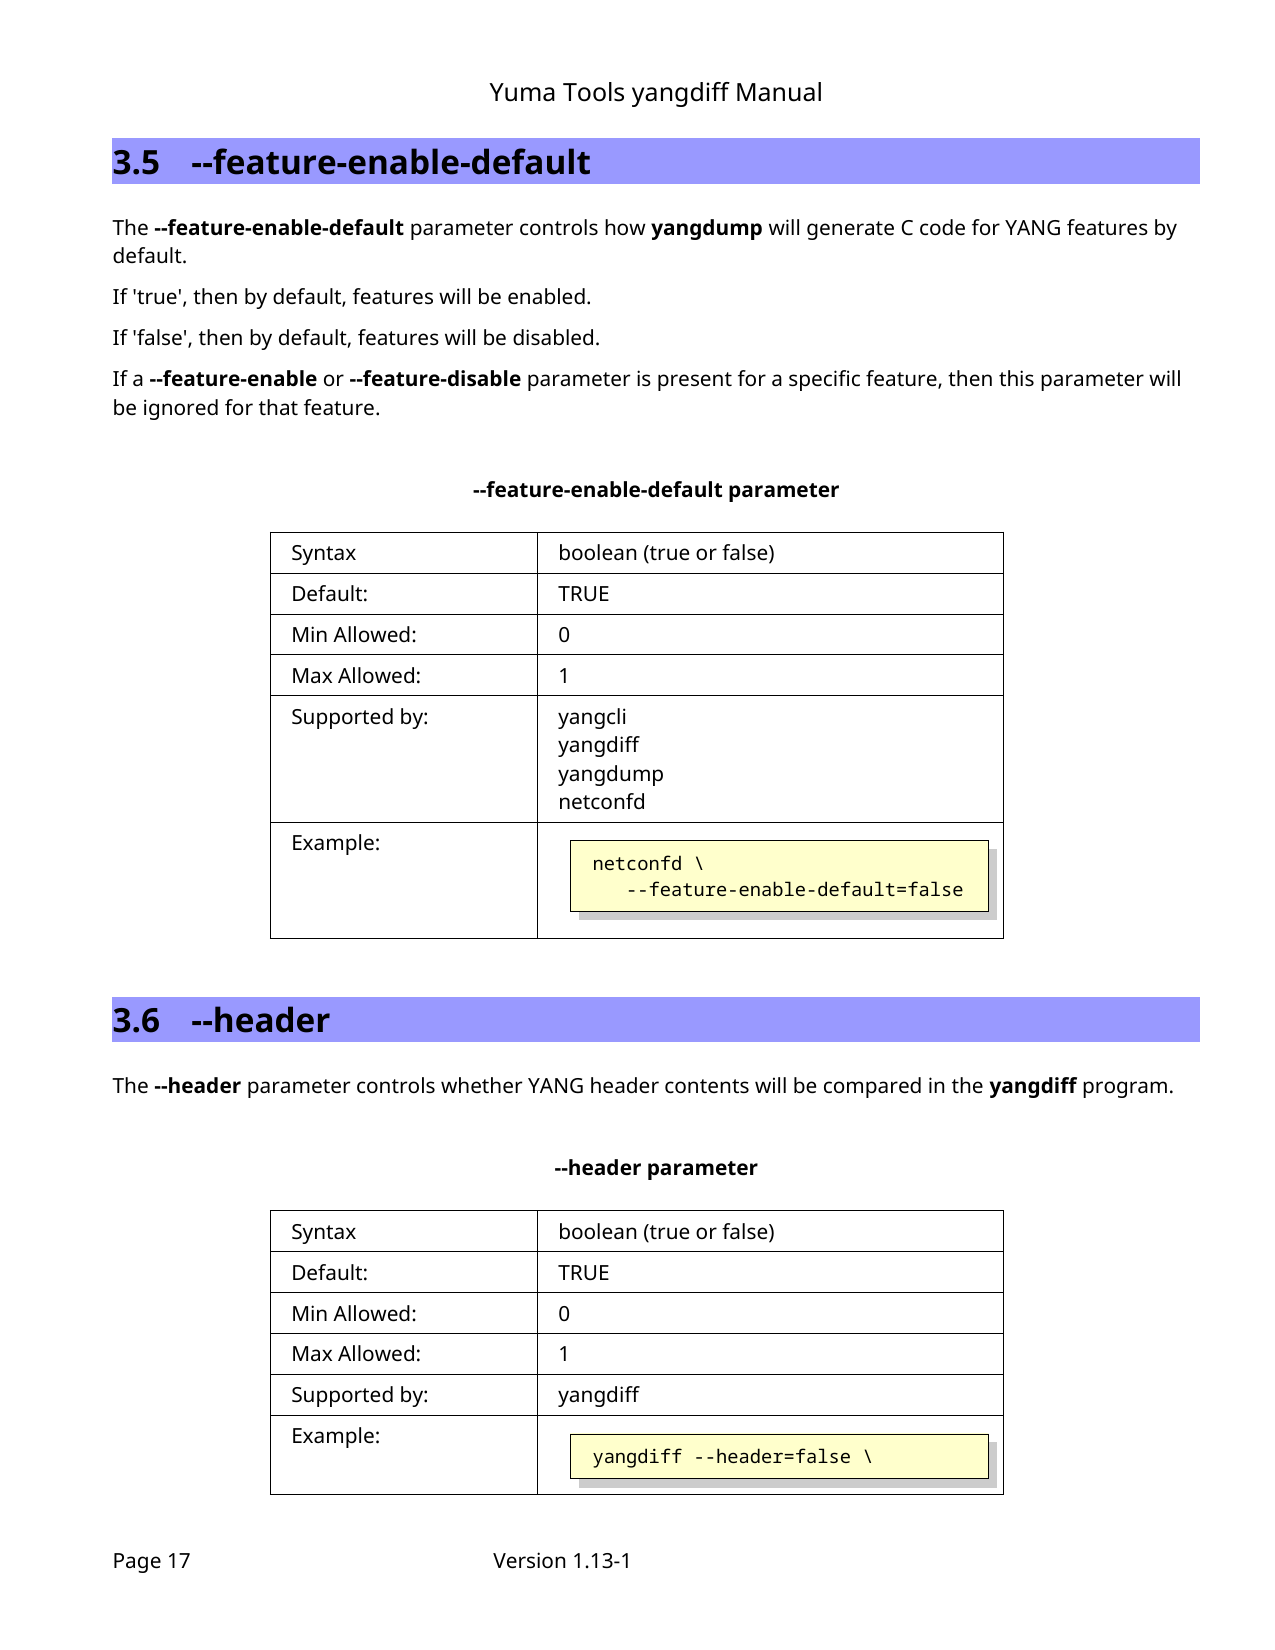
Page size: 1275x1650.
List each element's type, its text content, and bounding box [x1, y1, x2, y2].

table_header Syntax [271, 533, 537, 572]
table_cell TRUE [538, 574, 1003, 613]
text If a --feature-enable or --feature-disable parameter is present for a specific feature, then this parameter will be ignored for that feature. [112, 364, 1200, 421]
subtitle --feature-enable-default parameter [127, 475, 1185, 503]
table_cell 0 [538, 1293, 1003, 1333]
table_cell Supported by: [271, 696, 537, 822]
table_cell Min Allowed: [271, 1293, 537, 1333]
subtitle --feature-enable-default [112, 138, 1200, 184]
table_cell Default: [271, 1252, 537, 1292]
table_cell Example: [271, 823, 537, 938]
text The --header parameter controls whether YANG header contents will be compared in the yangdiff program. [112, 1071, 1200, 1100]
table_cell Max Allowed: [271, 1334, 537, 1374]
subtitle --header [112, 997, 1200, 1042]
table_cell Default: [271, 574, 537, 613]
table_cell 1 [538, 1334, 1003, 1374]
text If 'false', then by default, features will be disabled. [112, 323, 1200, 352]
table_cell yangcli yangdiff yangdump netconfd [538, 696, 1003, 822]
subtitle --header parameter [127, 1153, 1185, 1182]
table_cell 1 [538, 655, 1003, 695]
table_cell 0 [538, 615, 1003, 654]
table_cell yangdiff [538, 1375, 1003, 1415]
table_cell Example: [271, 1416, 537, 1494]
table_cell Max Allowed: [271, 655, 537, 695]
table_header Syntax [271, 1211, 537, 1251]
table_cell yangdiff --header=false \ [538, 1416, 1003, 1494]
table_header boolean (true or false) [538, 1211, 1003, 1251]
text If 'true', then by default, features will be enabled. [112, 282, 1200, 311]
text The --feature-enable-default parameter controls how yangdump will generate C code for YANG features by default. [112, 213, 1200, 270]
table_cell Min Allowed: [271, 615, 537, 654]
table_cell netconfd \ --feature-enable-default=false [538, 823, 1003, 938]
table_cell Supported by: [271, 1375, 537, 1415]
table_cell TRUE [538, 1252, 1003, 1292]
table_header boolean (true or false) [538, 533, 1003, 572]
